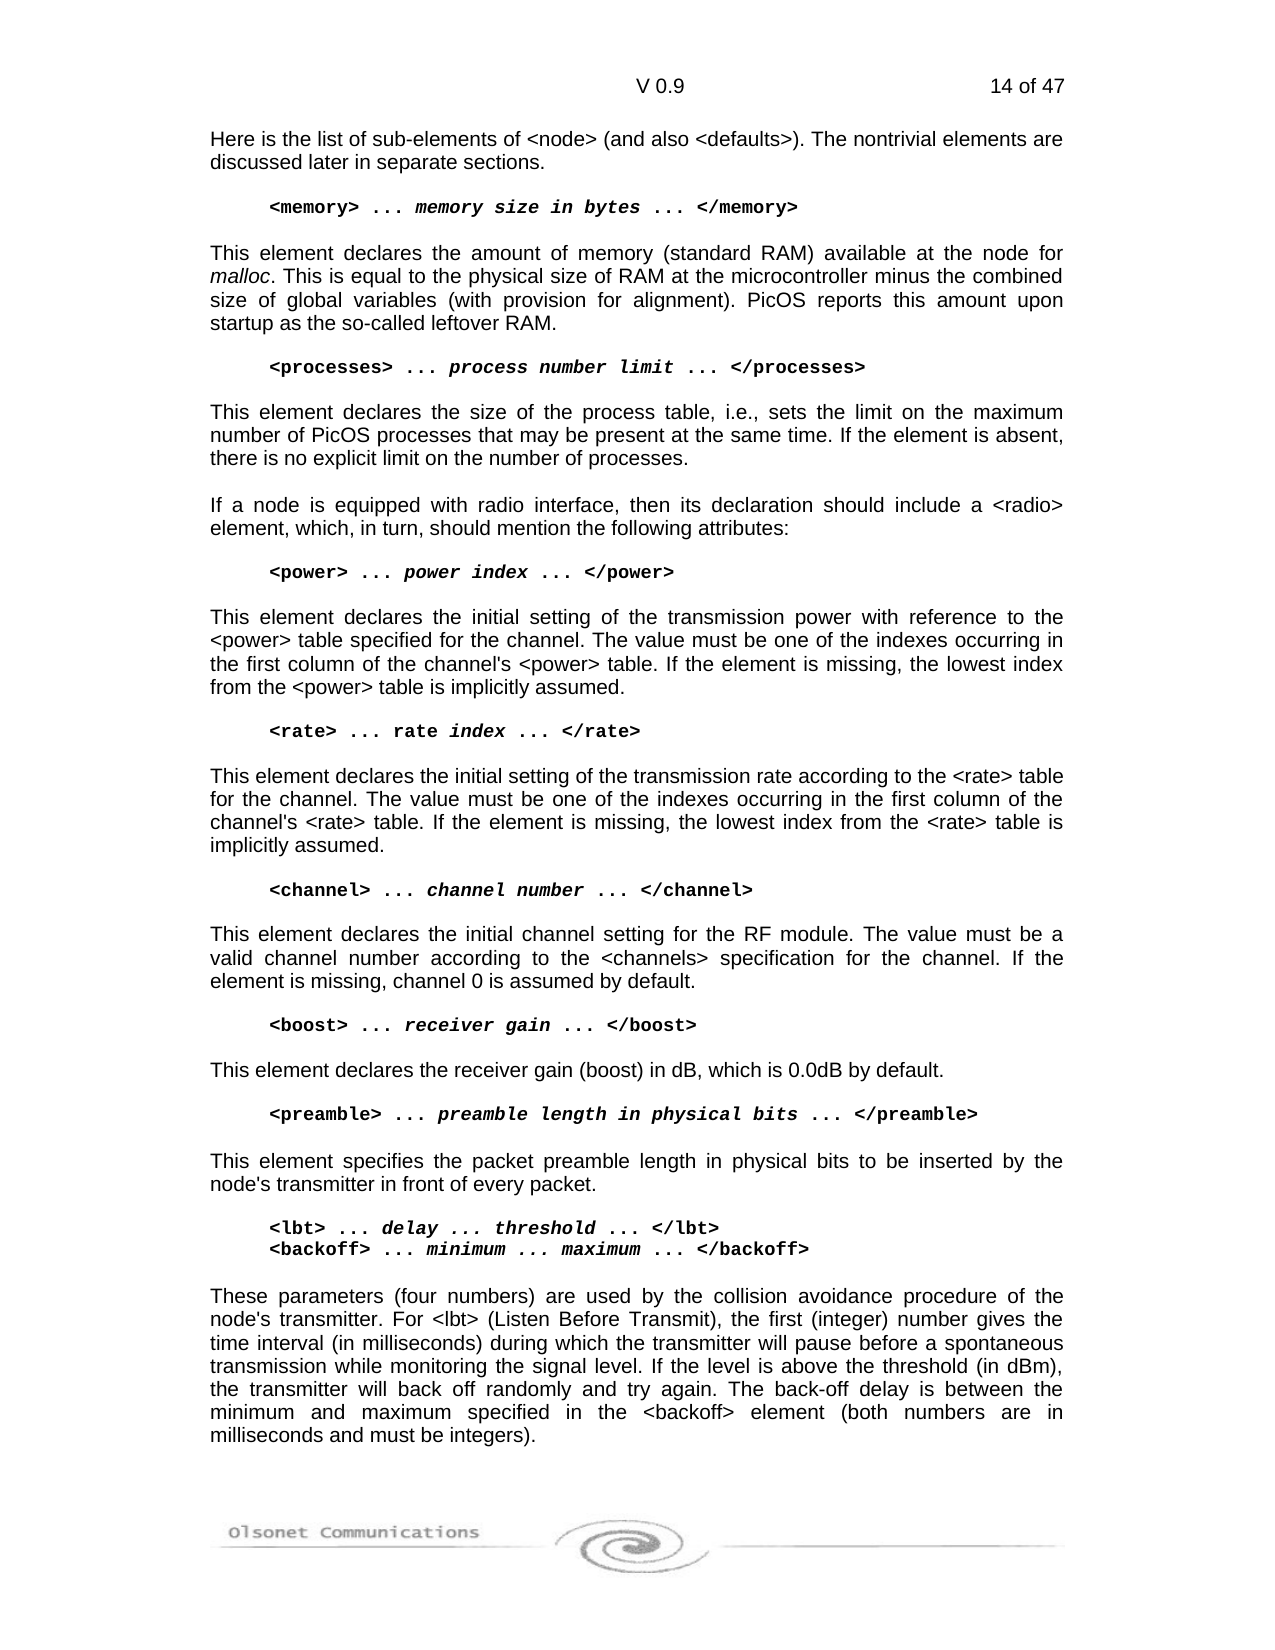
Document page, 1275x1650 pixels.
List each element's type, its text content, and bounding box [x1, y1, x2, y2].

text <rate> ... rate index ... </rate> [269, 722, 1065, 743]
text This element declares the amount of memory (standard RAM) available at the node for malloc. This is equal to the physical size of RAM at the microcontroller minus the combined size of global variables (with provision for alignment). PicOS reports this amount upon startup as the so-called leftover RAM. [210, 242, 1065, 335]
text This element declares the initial setting of the transmission power with reference to the <power> table specified for the channel. The value must be one of the indexes occurring in the first column of the channel's <power> table. If the element is missing, the lowest index from the <power> table is implicitly assumed. [210, 606, 1065, 698]
text This element declares the initial channel setting for the RF module. The value must be a valid channel number according to the <channels> specification for the channel. If the element is missing, channel 0 is assumed by default. [210, 923, 1065, 993]
text This element declares the receiver gain (boost) in dB, which is 0.0dB by default. [210, 1058, 1065, 1082]
text These parameters (four numbers) are used by the collision avoidance procedure of the node's transmitter. For <lbt> (Listen Before Transmit), the first (integer) number gives the time interval (in milliseconds) during which the transmitter will pause before a spontaneous transmission while monitoring the signal level. If the level is above the threshold (in dBm), the transmitter will back off randomly and try again. The back-off delay is between the minimum and maximum specified in the <backoff> element (both numbers are in milliseconds and must be integers). [210, 1285, 1065, 1447]
text <memory> ... memory size in bytes ... </memory> [269, 197, 1065, 219]
text Here is the list of sub-elements of <node> (and also <defaults>). The nontrivial elements are discussed later in separate sections. [210, 128, 1065, 174]
picture [210, 1504, 1065, 1596]
text <power> ... power index ... </power> [269, 563, 1065, 584]
text If a node is equipped with radio interface, then its declaration should include a <radio> element, which, in turn, should mention the following attributes: [210, 493, 1065, 540]
text This element specifies the packet preamble length in physical bits to be inserted by the node's transmitter in front of every packet. [210, 1149, 1065, 1196]
text <backoff> ... minimum ... maximum ... </backoff> [269, 1240, 1065, 1261]
text This element declares the size of the process table, i.e., sets the limit on the maximum number of PicOS processes that may be present at the same time. If the element is absent, there is no explicit limit on the number of processes. [210, 401, 1065, 470]
text <channel> ... channel number ... </channel> [269, 880, 1065, 902]
text This element declares the initial setting of the transmission rate according to the <rate> table for the channel. The value must be one of the indexes occurring in the first column of the channel's <rate> table. If the element is missing, the lowest index from the <rate> table is implicitly assumed. [210, 764, 1065, 857]
text <boost> ... receiver gain ... </boost> [269, 1016, 1065, 1037]
text <lbt> ... delay ... threshold ... </lbt> [269, 1219, 1065, 1240]
text <processes> ... process number limit ... </processes> [269, 358, 1065, 379]
text <preamble> ... preamble length in physical bits ... </preamble> [269, 1105, 1065, 1126]
